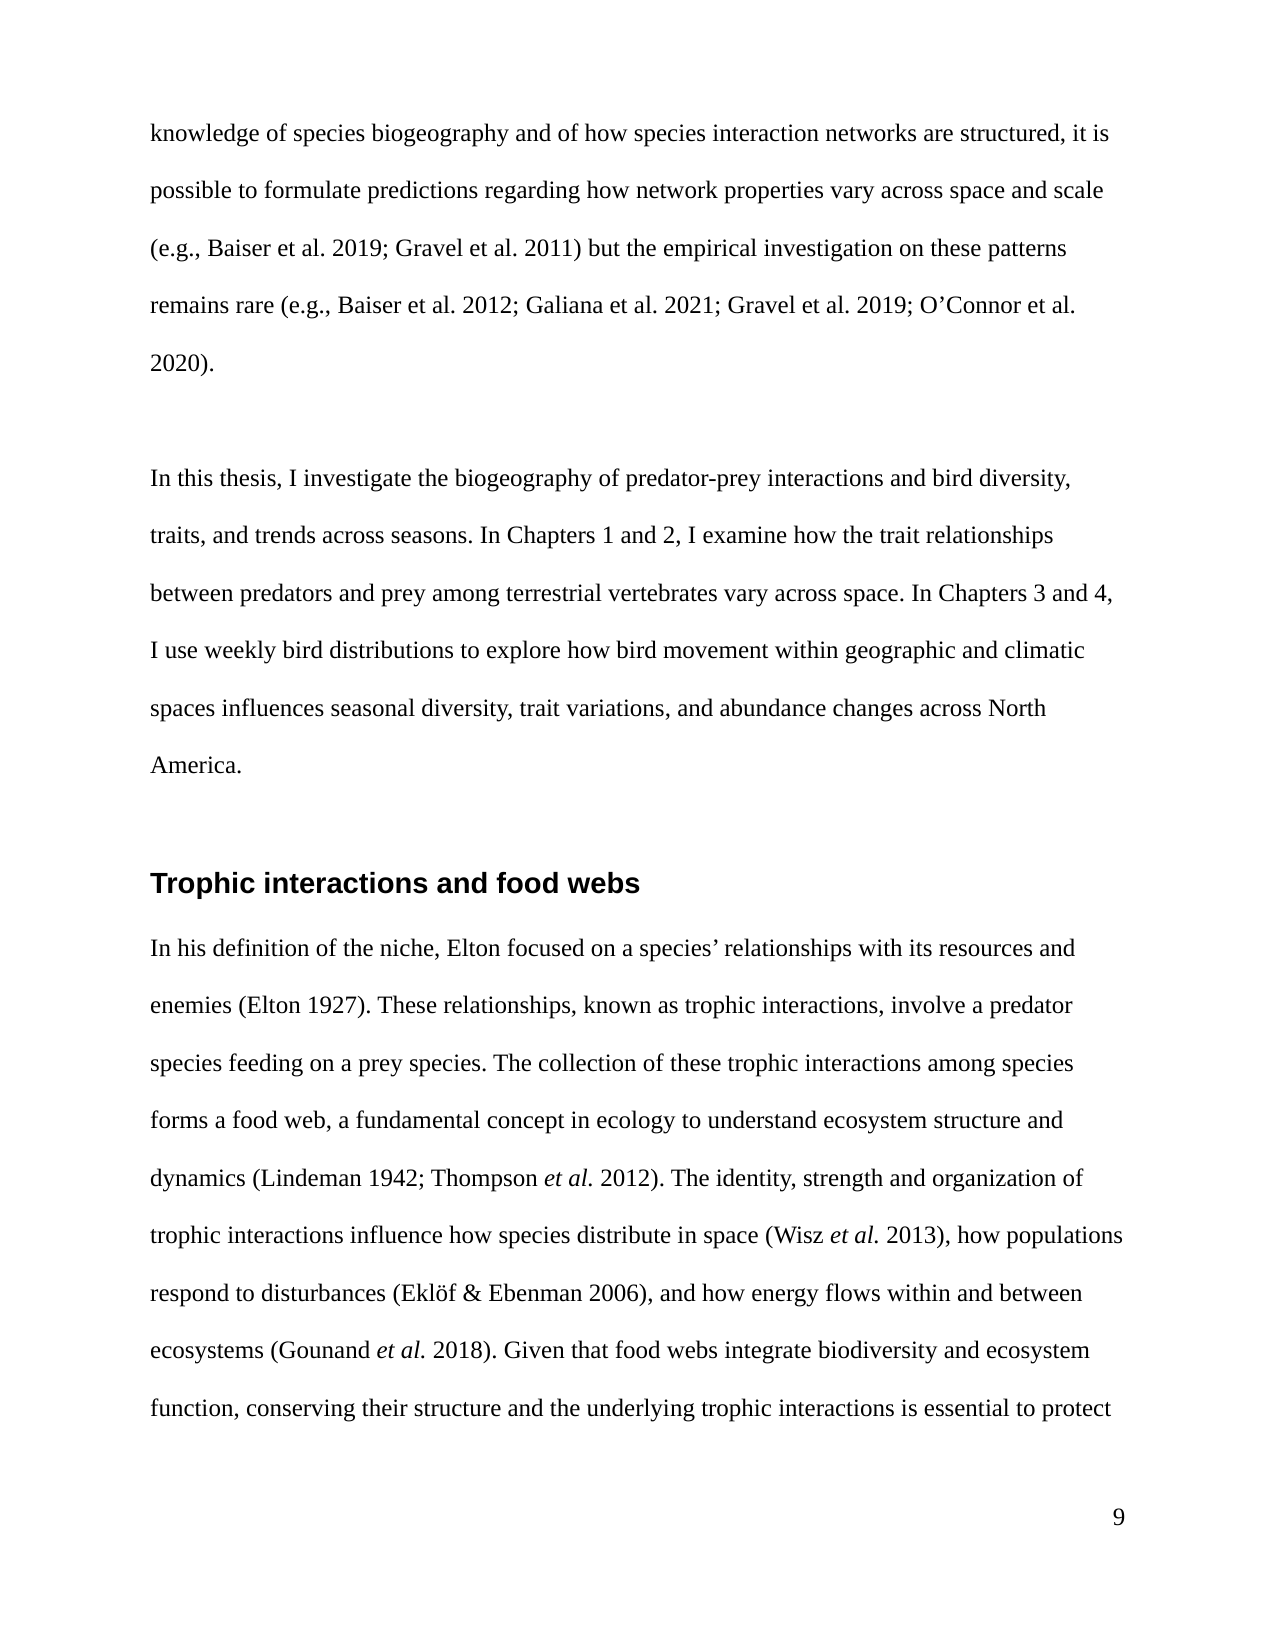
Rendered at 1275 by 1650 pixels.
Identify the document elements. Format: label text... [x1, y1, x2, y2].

subtitle Trophic interactions and food webs [150, 866, 1125, 899]
text knowledge of species biogeography and of how species interaction networks are structured, it is possible to formulate predictions regarding how network properties vary across space and scale (e.g., Baiser et al. 2019; Gravel et al. 2011) but the empirical investigation on these patterns remains rare (e.g., Baiser et al. 2012; Galiana et al. 2021; Gravel et al. 2019; O’Connor et al. 2020). [150, 118, 1125, 377]
text In this thesis, I investigate the biogeography of predator-prey interactions and bird diversity, traits, and trends across seasons. In Chapters 1 and 2, I examine how the trait relationships between predators and prey among terrestrial vertebrates vary across space. In Chapters 3 and 4, I use weekly bird distributions to explore how bird movement within geographic and climatic spaces influences seasonal diversity, trait variations, and abundance changes across North America. [150, 463, 1125, 779]
text In his definition of the niche, Elton focused on a species’ relationships with its resources and enemies (Elton 1927). These relationships, known as trophic interactions, involve a predator species feeding on a prey species. The collection of these trophic interactions among species forms a food web, a fundamental concept in ecology to understand ecosystem structure and dynamics (Lindeman 1942; Thompson et al. 2012). The identity, strength and organization of trophic interactions influence how species distribute in space (Wisz et al. 2013), how populations respond to disturbances (Eklöf & Ebenman 2006), and how energy flows within and between ecosystems (Gounand et al. 2018). Given that food webs integrate biodiversity and ecosystem function, conserving their structure and the underlying trophic interactions is essential to protect [150, 933, 1125, 1421]
